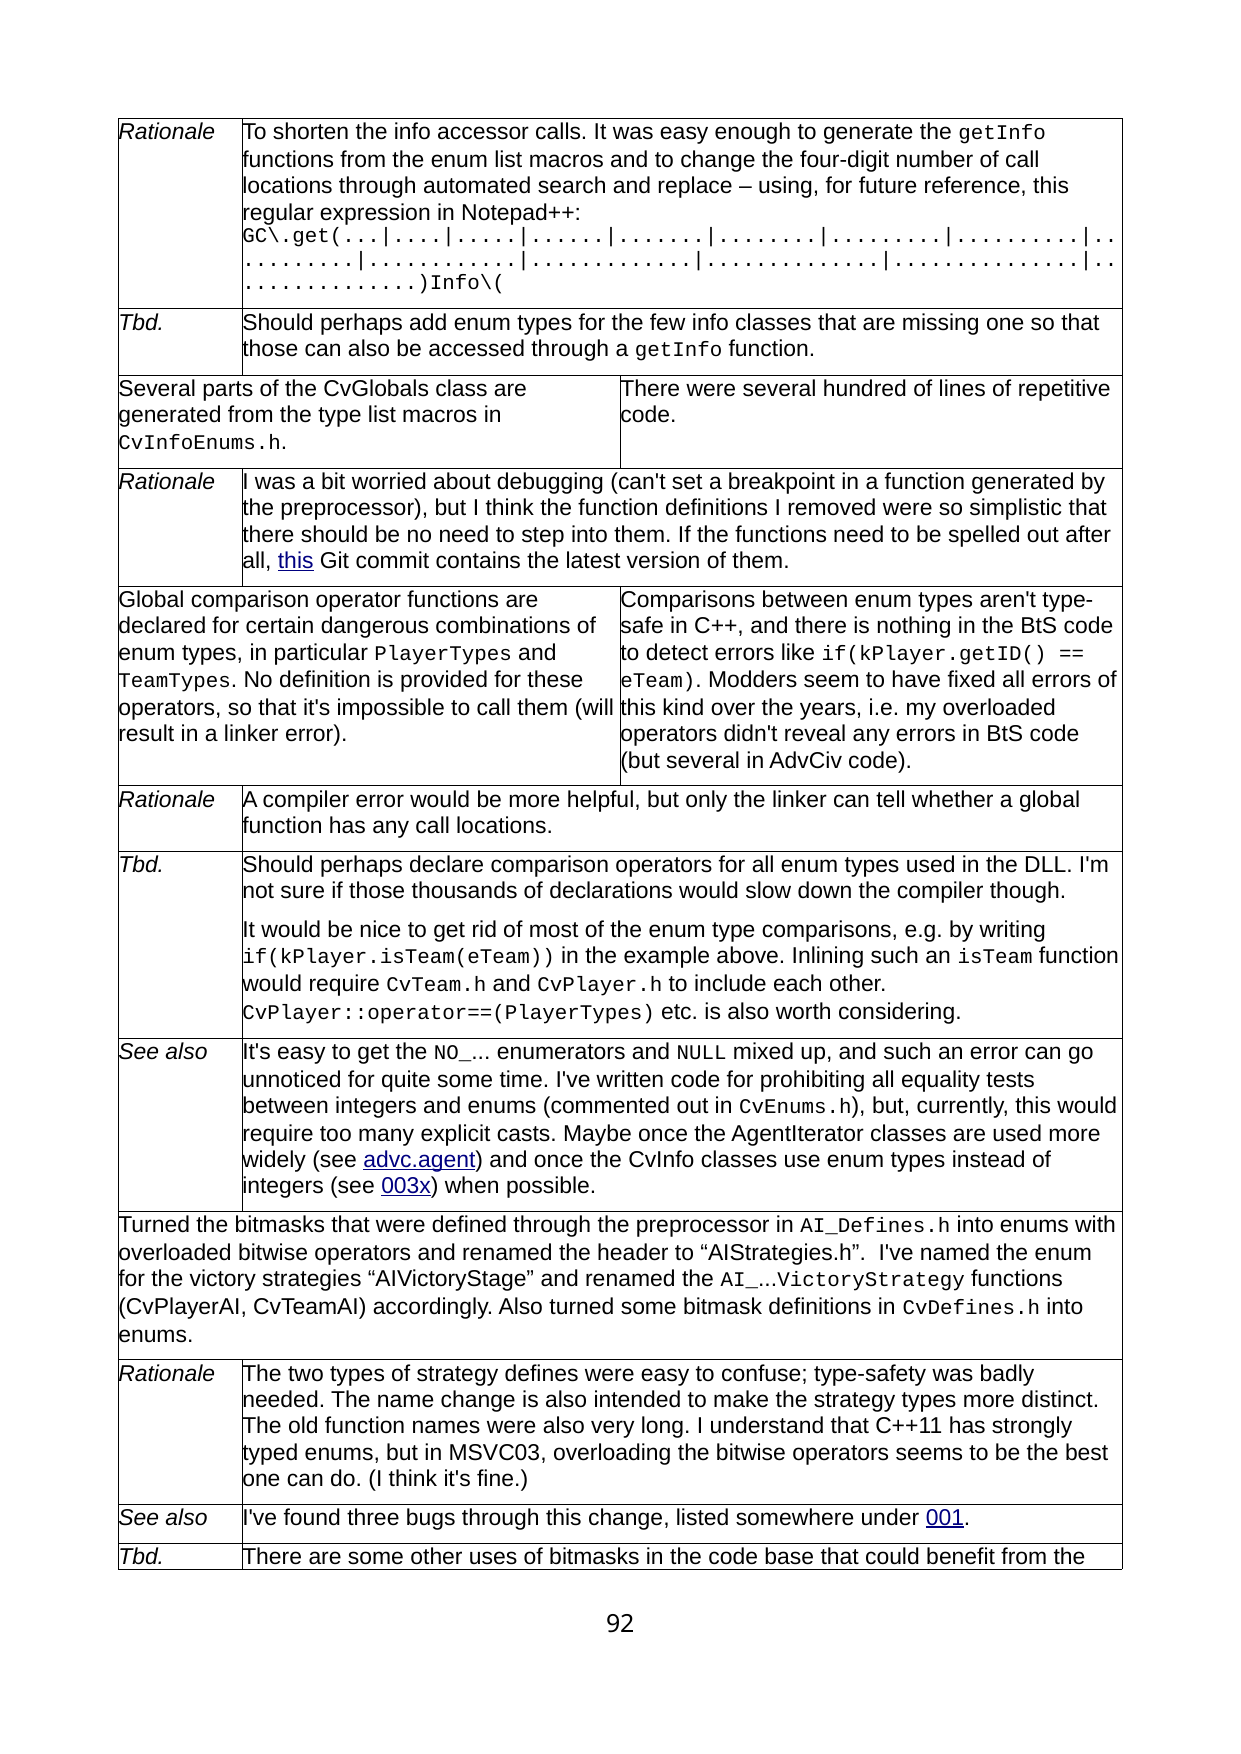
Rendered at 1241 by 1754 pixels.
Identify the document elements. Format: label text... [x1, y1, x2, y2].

table_cell Turned the bitmasks that were defined through the preprocessor in AI_Defines.h into enums with overloaded bitwise operators and renamed the header to “AIStrategies.h”. I've named the enum for the victory strategies “AIVictoryStage” and renamed the AI_...VictoryStrategy functions (CvPlayerAI, CvTeamAI) accordingly. Also turned some bitmask definitions in CvDefines.h into enums. [119, 1212, 1122, 1359]
table_cell See also [119, 1039, 242, 1211]
table_cell It's easy to get the NO_... enumerators and NULL mixed up, and such an error can go unnoticed for quite some time. I've written code for prohibiting all equality tests between integers and enums (commented out in CvEnums.h), but, currently, this would require too many explicit casts. Maybe once the AgentIterator classes are used more widely (see advc.agent) and once the CvInfo classes use enum types instead of integers (see 003x) when possible. [243, 1039, 1122, 1211]
table_cell Rationale [119, 786, 242, 851]
table_cell Rationale [119, 469, 242, 586]
table_cell Should perhaps declare comparison operators for all enum types used in the DLL. I'm not sure if those thousands of declarations would slow down the compiler though. It would be nice to get rid of most of the enum type comparisons, e.g. by writing if(kPlayer.isTeam(eTeam)) in the example above. Inlining such an isTeam function would require CvTeam.h and CvPlayer.h to include each other. CvPlayer::operator==(PlayerTypes) etc. is also worth considering. [243, 852, 1122, 1038]
table_cell There were several hundred of lines of repetitive code. [621, 376, 1122, 468]
table_cell Global comparison operator functions are declared for certain dangerous combinations of enum types, in particular PlayerTypes and TeamTypes. No definition is provided for these operators, so that it's impossible to call them (will result in a linker error). [119, 587, 620, 785]
table_cell There are some other uses of bitmasks in the code base that could benefit from the [243, 1544, 1122, 1569]
table_cell A compiler error would be more helpful, but only the linker can tell whether a global function has any call locations. [243, 786, 1122, 851]
table_cell Several parts of the CvGlobals class are generated from the type list macros in CvInfoEnums.h. [119, 376, 620, 468]
table_cell Comparisons between enum types aren't type-safe in C++, and there is nothing in the BtS code to detect errors like if(kPlayer.getID() == eTeam). Modders seem to have fixed all errors of this kind over the years, i.e. my overloaded operators didn't reveal any errors in BtS code (but several in AdvCiv code). [621, 587, 1122, 785]
table_cell Tbd. [119, 852, 242, 1038]
table_cell Rationale [119, 119, 242, 308]
table_cell Rationale [119, 1360, 242, 1504]
table_cell See also [119, 1505, 242, 1542]
table_cell To shorten the info accessor calls. It was easy enough to generate the getInfo functions from the enum list macros and to change the four-digit number of call locations through automated search and replace – using, for future reference, this regular expression in Notepad++: GC\.get(...|....|.....|......|.......|........|.........|..........|...........|............|.............|..............|...............|................)Info\( [243, 119, 1122, 308]
table_cell I've found three bugs through this change, listed somewhere under 001. [243, 1505, 1122, 1542]
table_cell I was a bit worried about debugging (can't set a breakpoint in a function generated by the preprocessor), but I think the function definitions I removed were so simplistic that there should be no need to step into them. If the functions need to be spelled out after all, this Git commit contains the latest version of them. [243, 469, 1122, 586]
table_cell Tbd. [119, 309, 242, 375]
table_cell The two types of strategy defines were easy to confuse; type-safety was badly needed. The name change is also intended to make the strategy types more distinct. The old function names were also very long. I understand that C++11 has strongly typed enums, but in MSVC03, overloading the bitwise operators seems to be the best one can do. (I think it's fine.) [243, 1360, 1122, 1504]
table_cell Should perhaps add enum types for the few info classes that are missing one so that those can also be accessed through a getInfo function. [243, 309, 1122, 375]
table_cell Tbd. [119, 1544, 242, 1569]
